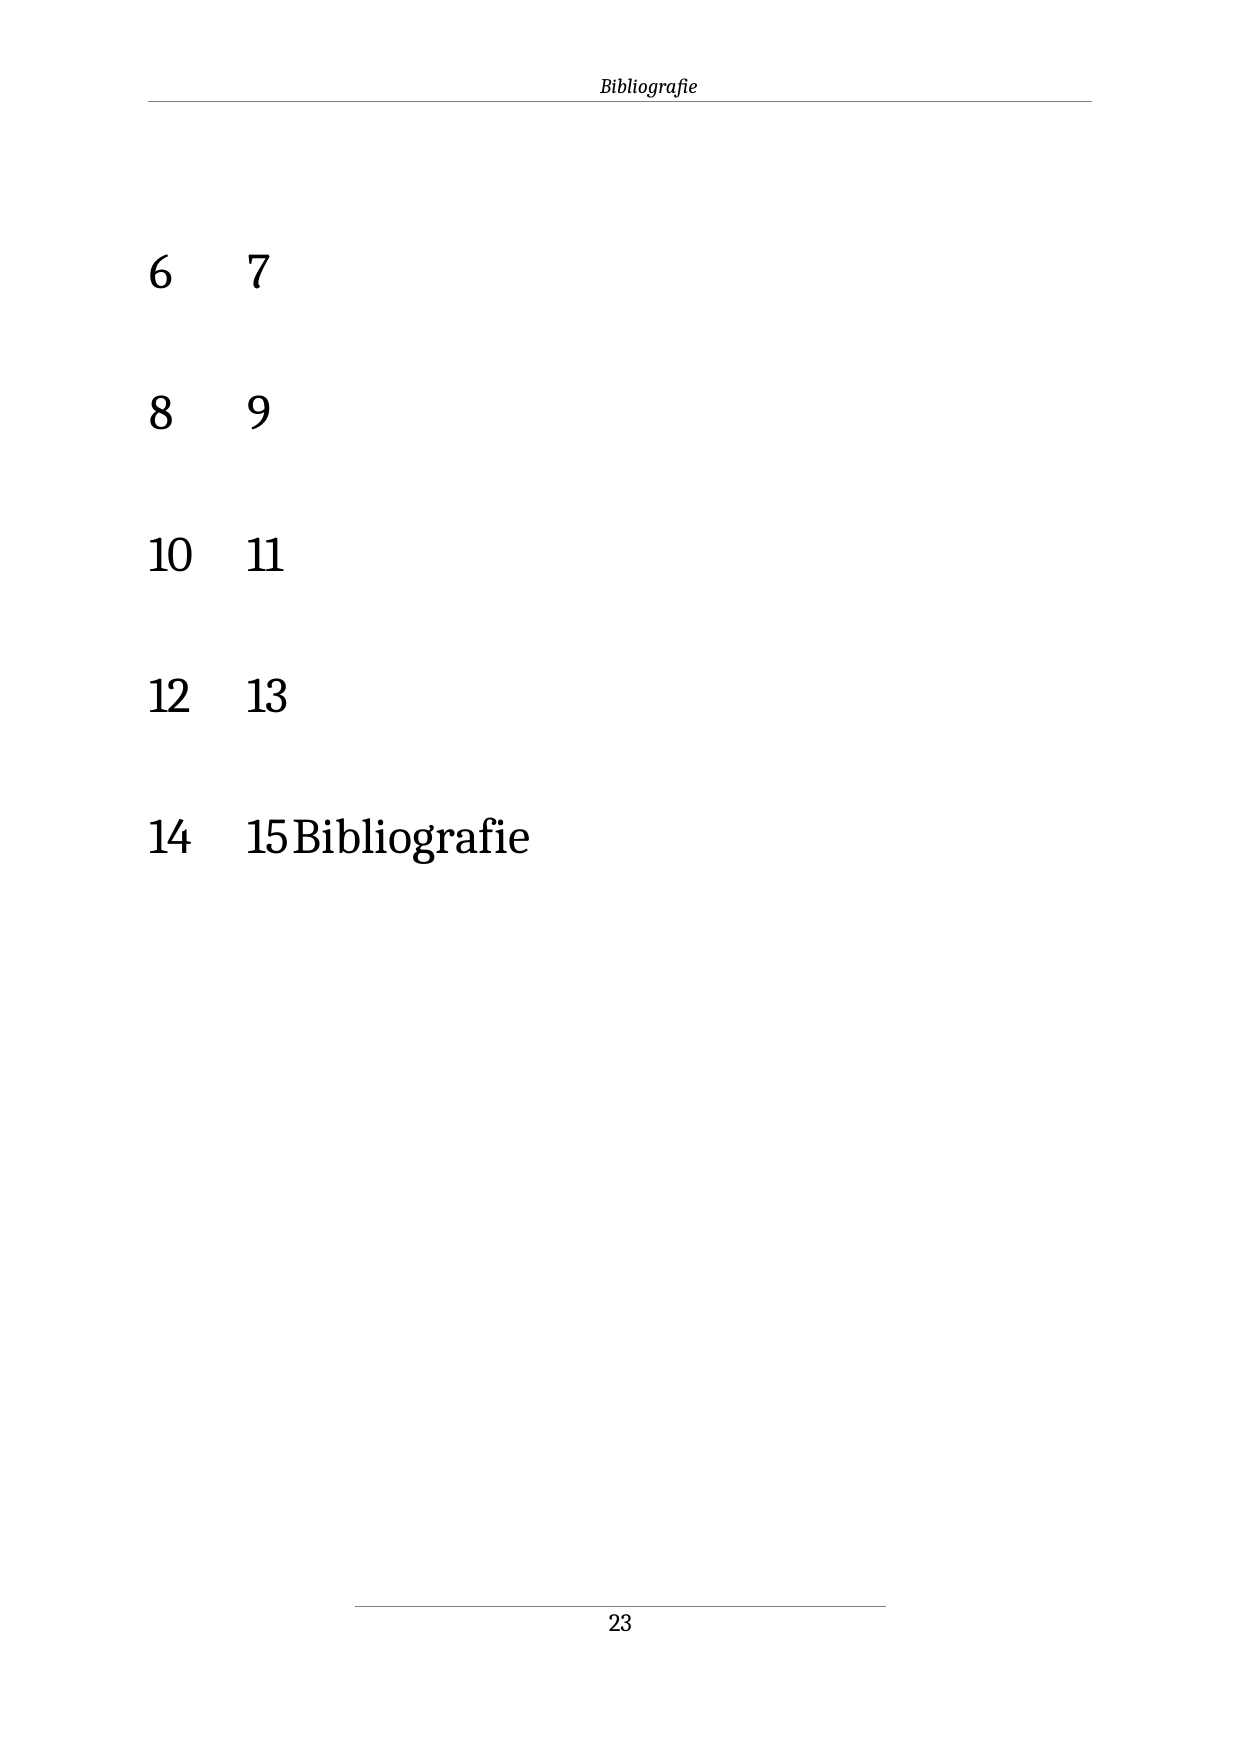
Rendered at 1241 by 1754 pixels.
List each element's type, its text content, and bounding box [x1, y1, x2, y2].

table_cell Bibliografie [246, 757, 1092, 898]
table_cell [148, 475, 246, 616]
table_cell [148, 333, 246, 474]
table_cell [148, 757, 246, 898]
table_cell [148, 616, 246, 757]
table_header [246, 192, 1092, 333]
table_cell [246, 616, 1092, 757]
table_cell [246, 475, 1092, 616]
table_header [148, 192, 246, 333]
table_cell [246, 333, 1092, 474]
